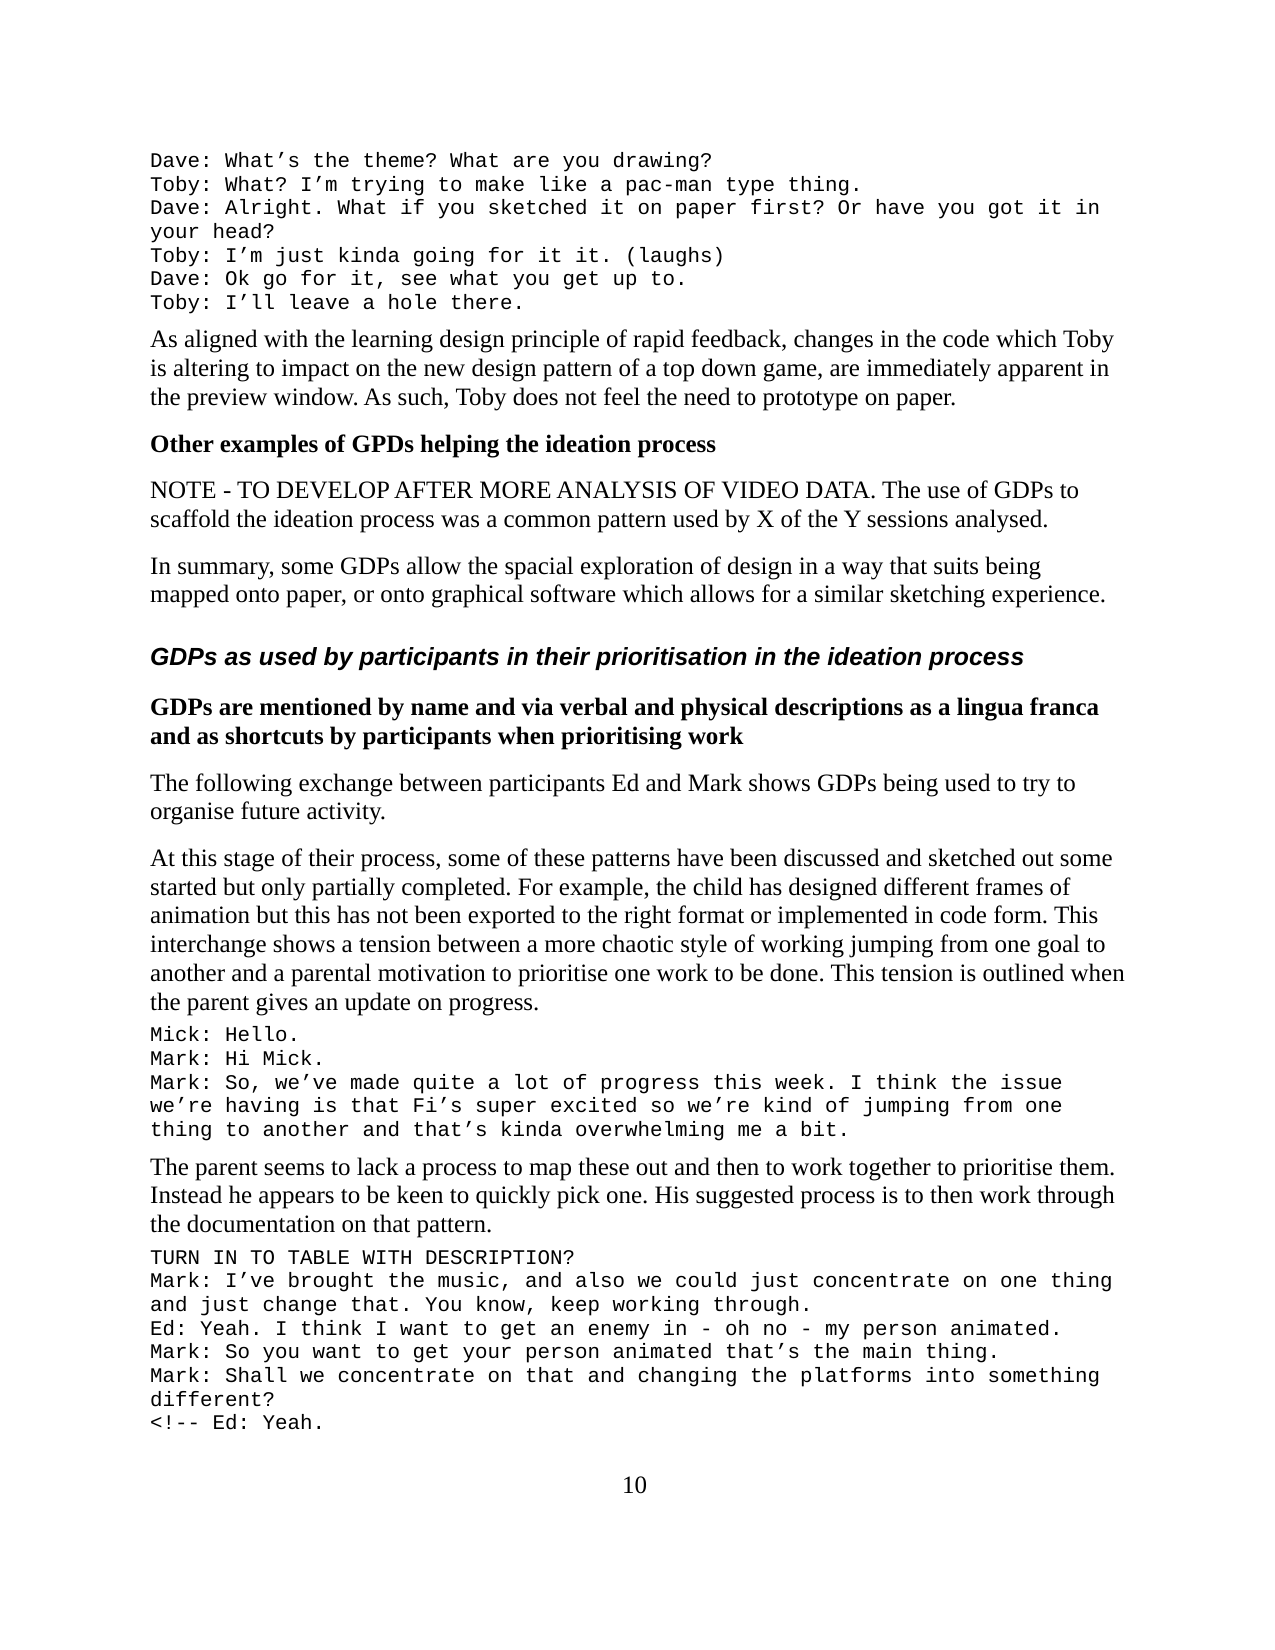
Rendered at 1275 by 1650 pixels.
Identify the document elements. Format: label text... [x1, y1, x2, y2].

text Dave: What’s the theme? What are you drawing? [150, 150, 1125, 174]
text In summary, some GDPs allow the spacial exploration of design in a way that suits being mapped onto paper, or onto graphical software which allows for a similar sketching experience. [150, 551, 1125, 608]
text Mick: Hello. [150, 1024, 1125, 1048]
text The following exchange between participants Ed and Mark shows GDPs being used to try to organise future activity. [150, 768, 1125, 825]
text Mark: So you want to get your person animated that’s the main thing. [150, 1341, 1125, 1365]
text Toby: I’m just kinda going for it it. (laughs) [150, 244, 1125, 268]
text NOTE - TO DEVELOP AFTER MORE ANALYSIS OF VIDEO DATA. The use of GDPs to scaffold the ideation process was a common pattern used by X of the Y sessions analysed. [150, 475, 1125, 533]
text Other examples of GPDs helping the ideation process [150, 429, 1125, 457]
text Toby: I’ll leave a hole there. [150, 292, 1125, 316]
text Mark: So, we’ve made quite a lot of progress this week. I think the issue we’re having is that Fi’s super excited so we’re kind of jumping from one thing to another and that’s kinda overwhelming me a bit. [150, 1072, 1125, 1143]
text Ed: Yeah. I think I want to get an enemy in - oh no - my person animated. [150, 1318, 1125, 1341]
text Mark: Hi Mick. [150, 1048, 1125, 1072]
text <!-- Ed: Yeah. [150, 1412, 1125, 1436]
text Mark: I’ve brought the music, and also we could just concentrate on one thing and just change that. You know, keep working through. [150, 1271, 1125, 1318]
text Toby: What? I’m trying to make like a pac-man type thing. [150, 174, 1125, 197]
text Dave: Ok go for it, see what you get up to. [150, 268, 1125, 292]
text As aligned with the learning design principle of rapid feedback, changes in the code which Toby is altering to impact on the new design pattern of a top down game, are immediately apparent in the preview window. As such, Toby does not feel the need to prototype on paper. [150, 324, 1125, 411]
text The parent seems to lack a process to map these out and then to work together to prioritise them. Instead he appears to be keen to quickly pick one. His suggested process is to then work through the documentation on that pattern. [150, 1152, 1125, 1238]
subtitle GDPs as used by participants in their prioritisation in the ideation process [150, 642, 1125, 671]
text TURN IN TO TABLE WITH DESCRIPTION? [150, 1247, 1125, 1271]
text At this stage of their process, some of these patterns have been discussed and sketched out some started but only partially completed. For example, the child has designed different frames of animation but this has not been exported to the right format or implemented in code form. This interchange shows a tension between a more chaotic style of working jumping from one goal to another and a parental motivation to prioritise one work to be done. This tension is outlined when the parent gives an update on progress. [150, 843, 1125, 1016]
text GDPs are mentioned by name and via verbal and physical descriptions as a lingua franca and as shortcuts by participants when prioritising work [150, 692, 1125, 750]
text Mark: Shall we concentrate on that and changing the platforms into something different? [150, 1365, 1125, 1412]
text Dave: Alright. What if you sketched it on paper first? Or have you got it in your head? [150, 197, 1125, 244]
